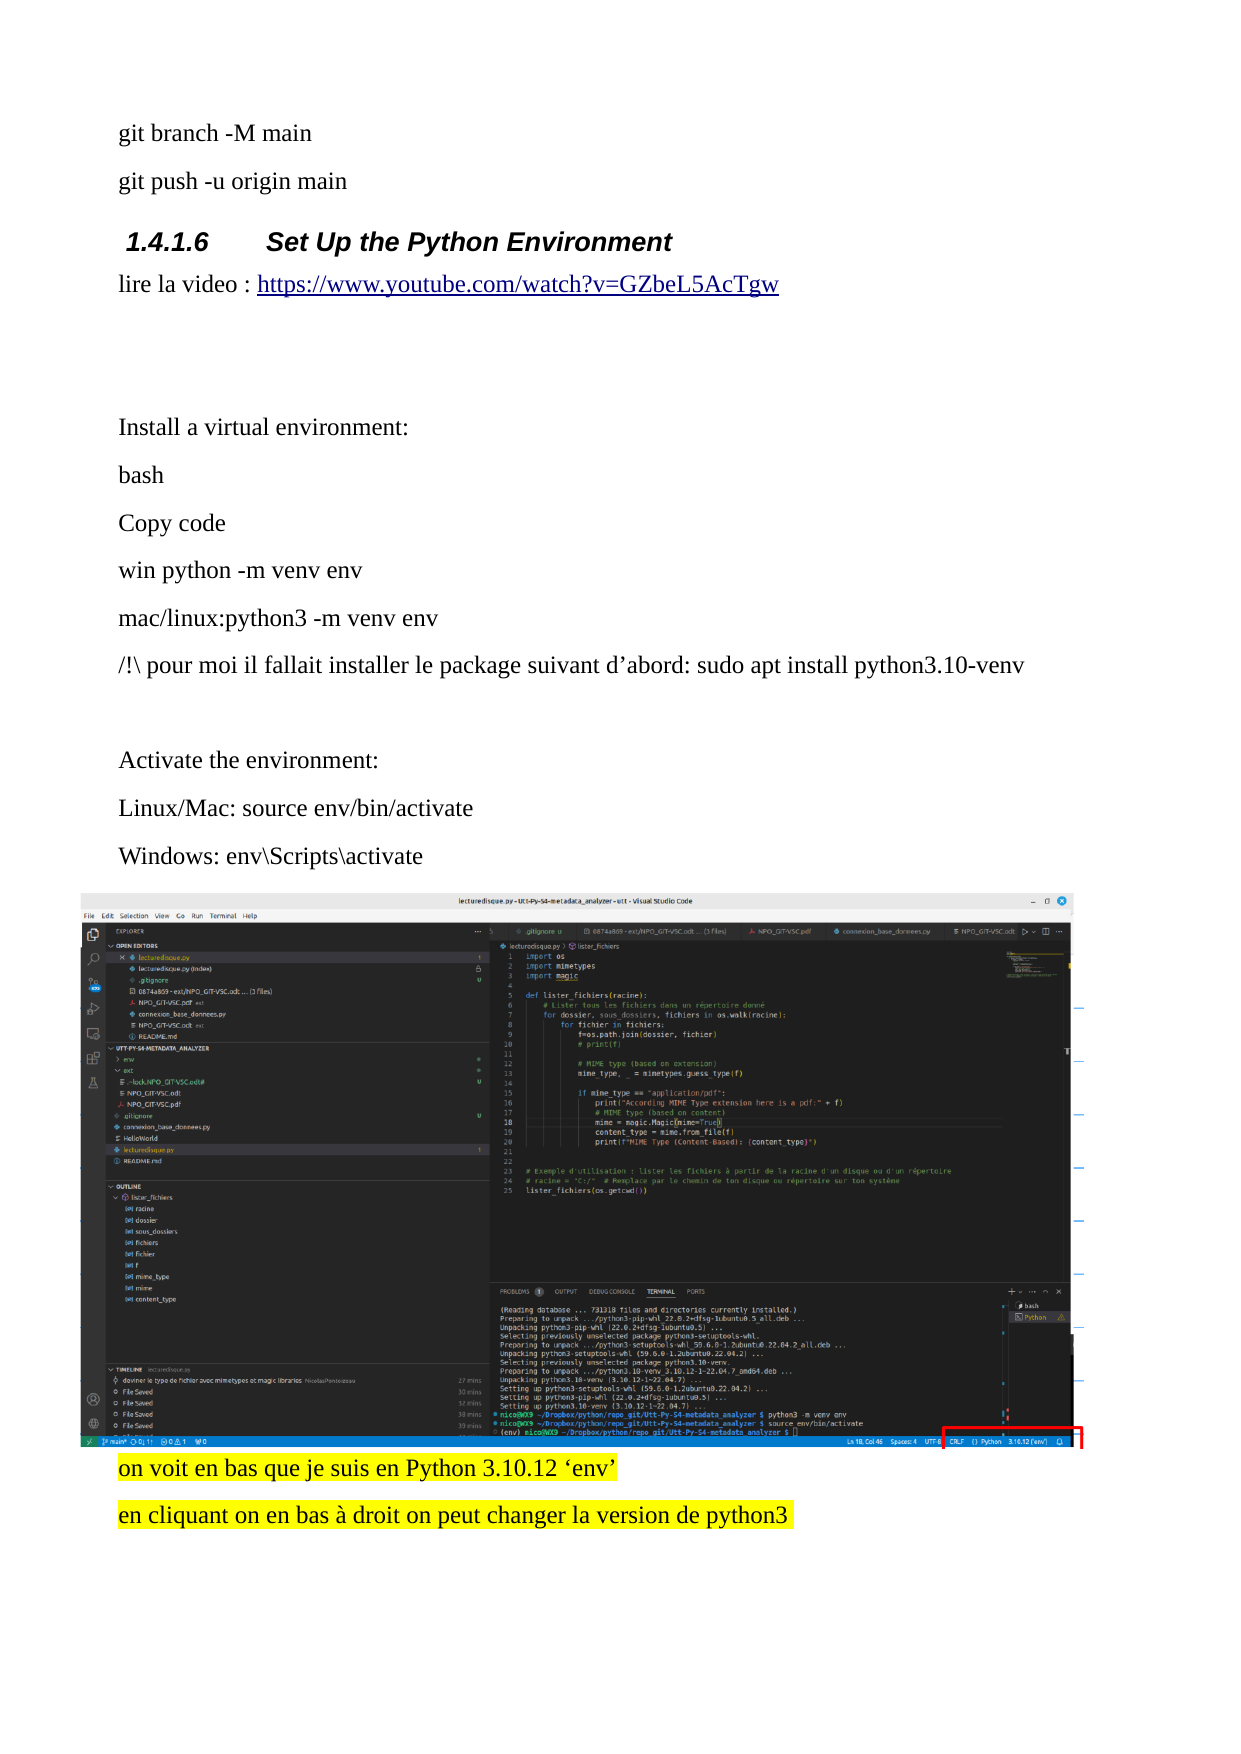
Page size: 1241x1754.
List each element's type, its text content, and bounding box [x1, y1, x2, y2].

text en cliquant on en bas à droit on peut changer la version de python3 [118, 1500, 1122, 1529]
text lire la video : https://www.youtube.com/watch?v=GZbeL5AcTgw [118, 269, 1122, 298]
picture [80, 883, 1084, 1449]
text on voit en bas que je suis en Python 3.10.12 ‘env’ [118, 1449, 1122, 1481]
text Install a virtual environment: [118, 412, 1122, 441]
text git branch -M main [118, 118, 1122, 147]
text win python -m venv env [118, 555, 1122, 584]
text mac/linux:python3 -m venv env [118, 603, 1122, 632]
text bash [118, 460, 1122, 489]
text Activate the environment: [118, 746, 1122, 774]
text Linux/Mac: source env/bin/activate [118, 793, 1122, 822]
text Copy code [118, 508, 1122, 536]
subtitle Set Up the Python Environment [118, 226, 1122, 257]
text Windows: env\Scripts\activate [118, 841, 1122, 869]
text /!\ pour moi il fallait installer le package suivant d’abord: sudo apt install python3.10-venv [118, 650, 1122, 679]
text git push -u origin main [118, 166, 1122, 194]
